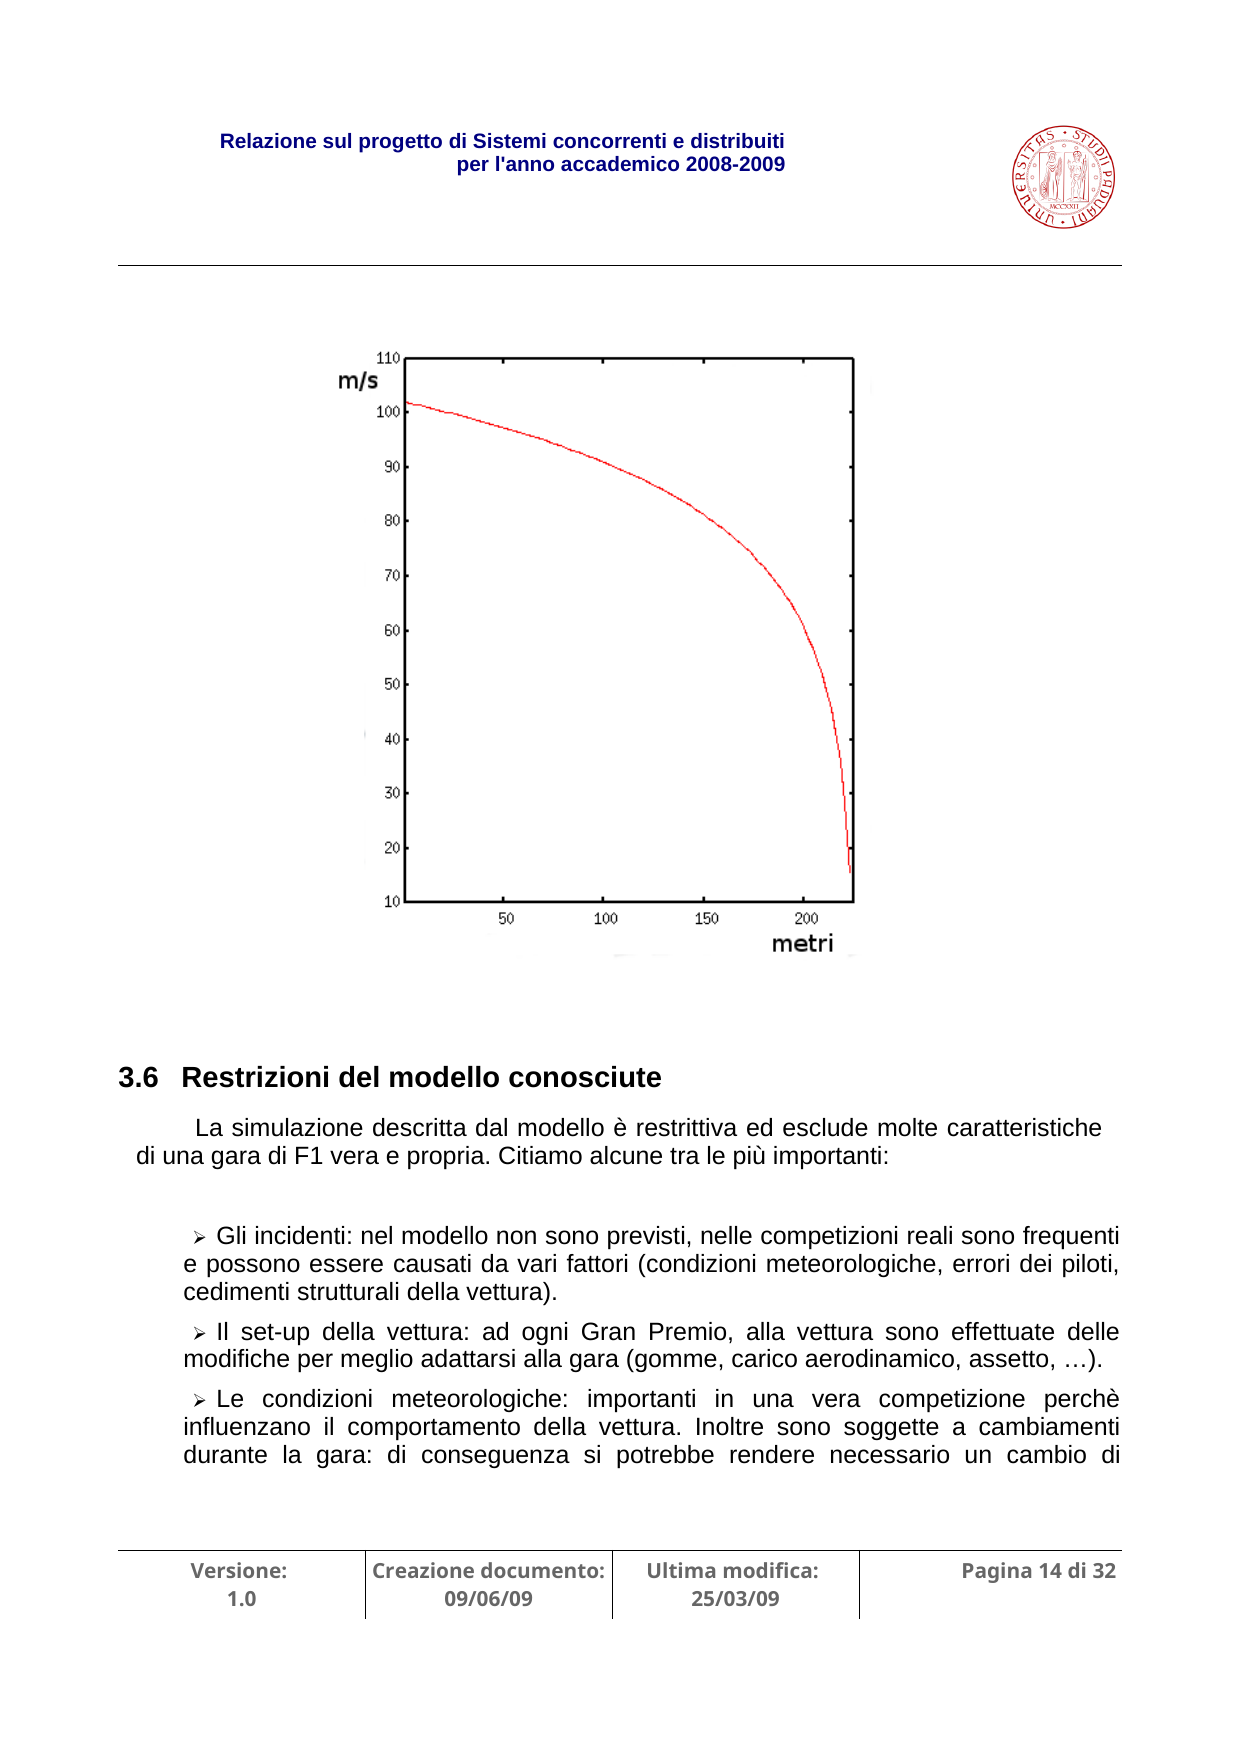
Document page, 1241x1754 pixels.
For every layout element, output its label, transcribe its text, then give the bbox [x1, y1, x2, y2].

picture [325, 314, 915, 961]
list Il set-up della vettura: ad ogni Gran Premio, alla vettura sono effettuate delle modifiche per meglio adattarsi alla gara (gomme, carico aerodinamico, assetto, …). [183, 1317, 1122, 1373]
list Gli incidenti: nel modello non sono previsti, nelle competizioni reali sono frequenti e possono essere causati da vari fattori (condizioni meteorologiche, errori dei piloti, cedimenti strutturali della vettura). [183, 1222, 1122, 1306]
subtitle Restrizioni del modello conosciute [118, 1061, 1122, 1093]
picture [1010, 123, 1117, 231]
list Le condizioni meteorologiche: importanti in una vera competizione perchè influenzano il comportamento della vettura. Inoltre sono soggette a cambiamenti durante la gara: di conseguenza si potrebbe rendere necessario un cambio di [183, 1385, 1122, 1469]
text La simulazione descritta dal modello è restrittiva ed esclude molte caratteristiche di una gara di F1 vera e propria. Citiamo alcune tra le più importanti: [136, 1114, 1104, 1170]
